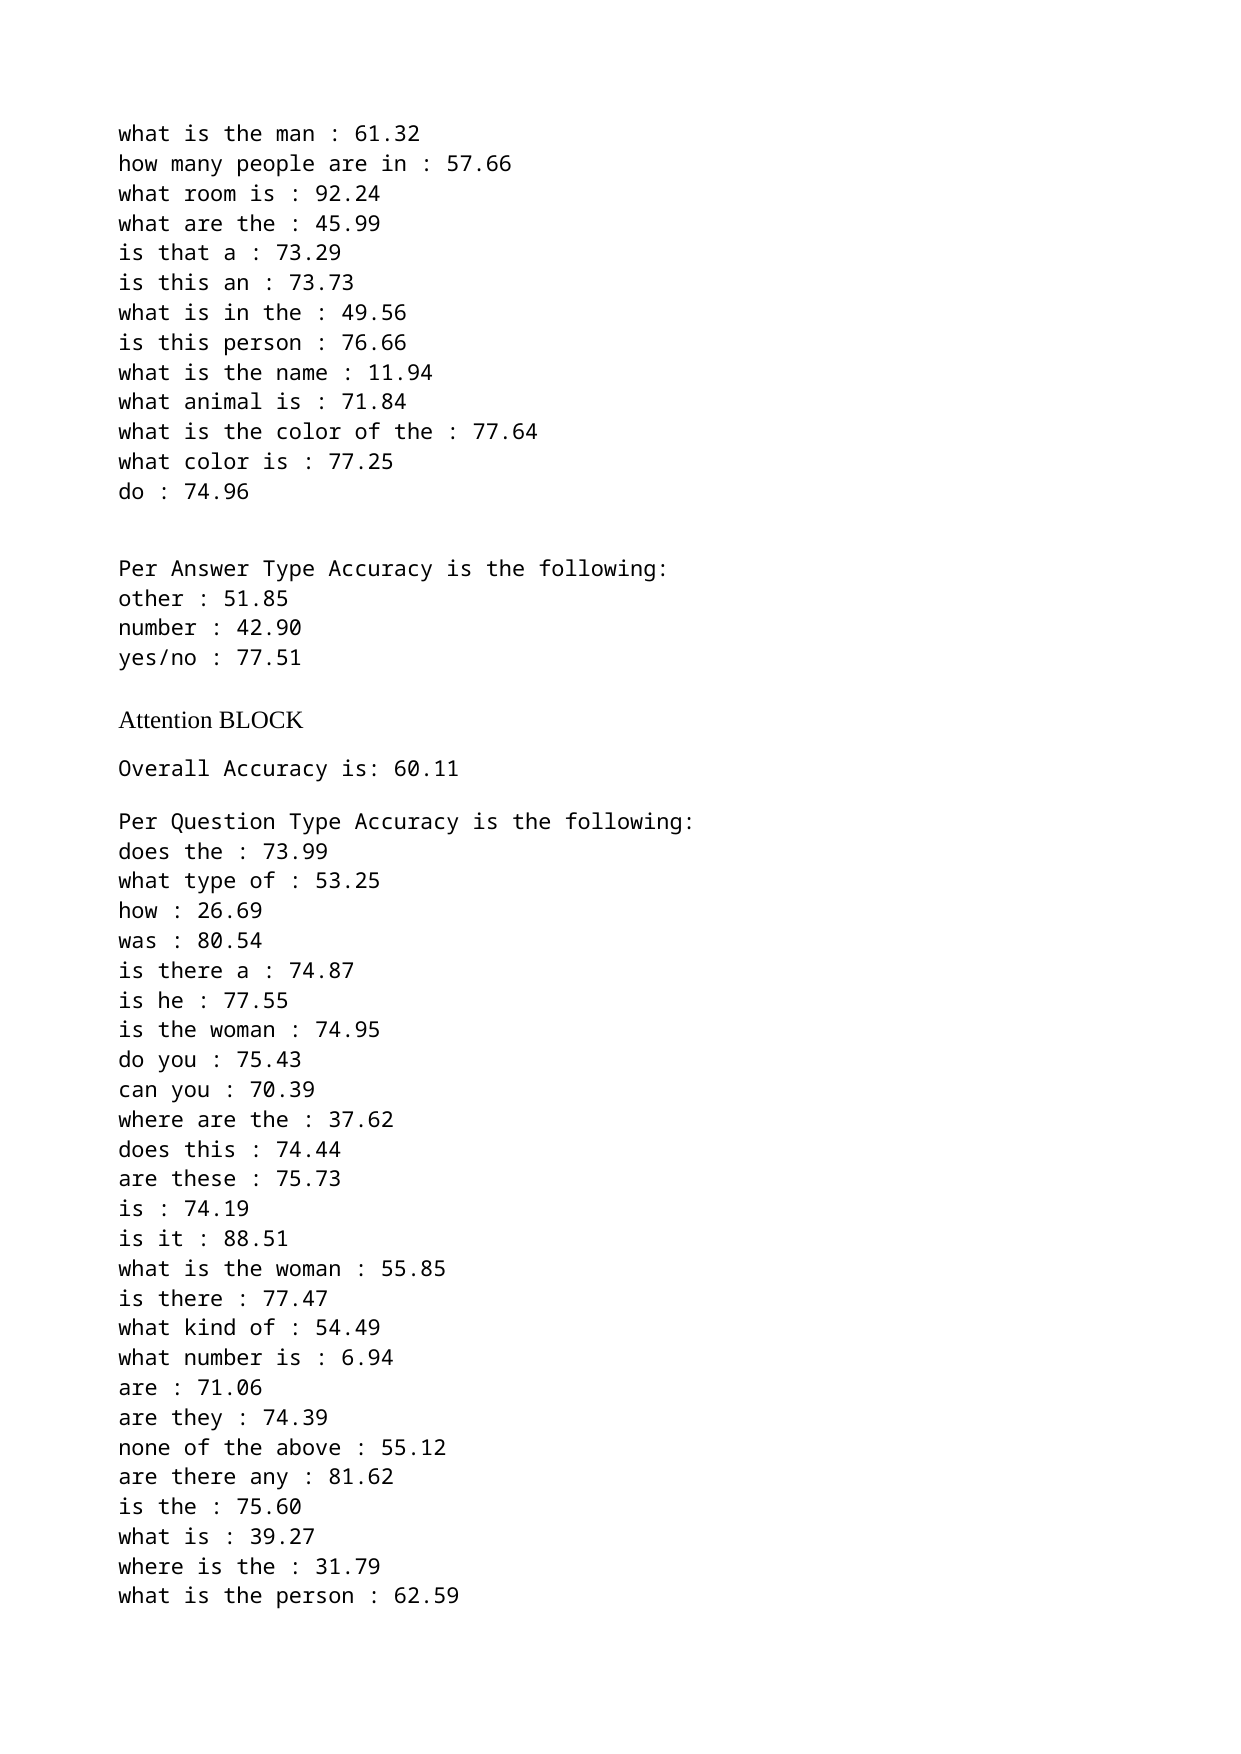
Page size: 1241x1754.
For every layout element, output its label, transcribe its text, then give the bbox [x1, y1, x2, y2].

text is there a : 74.87 [118, 955, 1122, 985]
text Per Question Type Accuracy is the following: [118, 806, 1122, 836]
text what number is : 6.94 [118, 1342, 1122, 1372]
text what is the woman : 55.85 [118, 1253, 1122, 1283]
text Attention BLOCK [118, 672, 1122, 734]
text what are the : 45.99 [118, 207, 1122, 237]
text yes/no : 77.51 [118, 642, 1122, 672]
text is the woman : 74.95 [118, 1014, 1122, 1044]
text what is the name : 11.94 [118, 356, 1122, 386]
text what animal is : 71.84 [118, 386, 1122, 416]
text none of the above : 55.12 [118, 1432, 1122, 1461]
text what kind of : 54.49 [118, 1312, 1122, 1342]
text Overall Accuracy is: 60.11 [118, 752, 1122, 782]
text can you : 70.39 [118, 1074, 1122, 1104]
text does the : 73.99 [118, 836, 1122, 866]
text was : 80.54 [118, 925, 1122, 955]
text what is in the : 49.56 [118, 297, 1122, 327]
text does this : 74.44 [118, 1134, 1122, 1163]
text do you : 75.43 [118, 1044, 1122, 1074]
text is this an : 73.73 [118, 267, 1122, 297]
text is that a : 73.29 [118, 237, 1122, 267]
text number : 42.90 [118, 612, 1122, 642]
text are they : 74.39 [118, 1402, 1122, 1432]
text where is the : 31.79 [118, 1551, 1122, 1581]
text what is the person : 62.59 [118, 1581, 1122, 1610]
text are these : 75.73 [118, 1163, 1122, 1193]
text how : 26.69 [118, 895, 1122, 925]
text how many people are in : 57.66 [118, 148, 1122, 178]
text is he : 77.55 [118, 985, 1122, 1014]
text what color is : 77.25 [118, 446, 1122, 476]
text what type of : 53.25 [118, 866, 1122, 895]
text is the : 75.60 [118, 1491, 1122, 1521]
text are there any : 81.62 [118, 1461, 1122, 1491]
text is : 74.19 [118, 1193, 1122, 1223]
text Per Answer Type Accuracy is the following: [118, 553, 1122, 582]
text is this person : 76.66 [118, 327, 1122, 356]
text what is the color of the : 77.64 [118, 416, 1122, 446]
text other : 51.85 [118, 582, 1122, 612]
text what room is : 92.24 [118, 178, 1122, 207]
text are : 71.06 [118, 1372, 1122, 1402]
text do : 74.96 [118, 476, 1122, 505]
text what is the man : 61.32 [118, 118, 1122, 148]
text where are the : 37.62 [118, 1104, 1122, 1134]
text is it : 88.51 [118, 1223, 1122, 1253]
text what is : 39.27 [118, 1521, 1122, 1551]
text is there : 77.47 [118, 1283, 1122, 1312]
